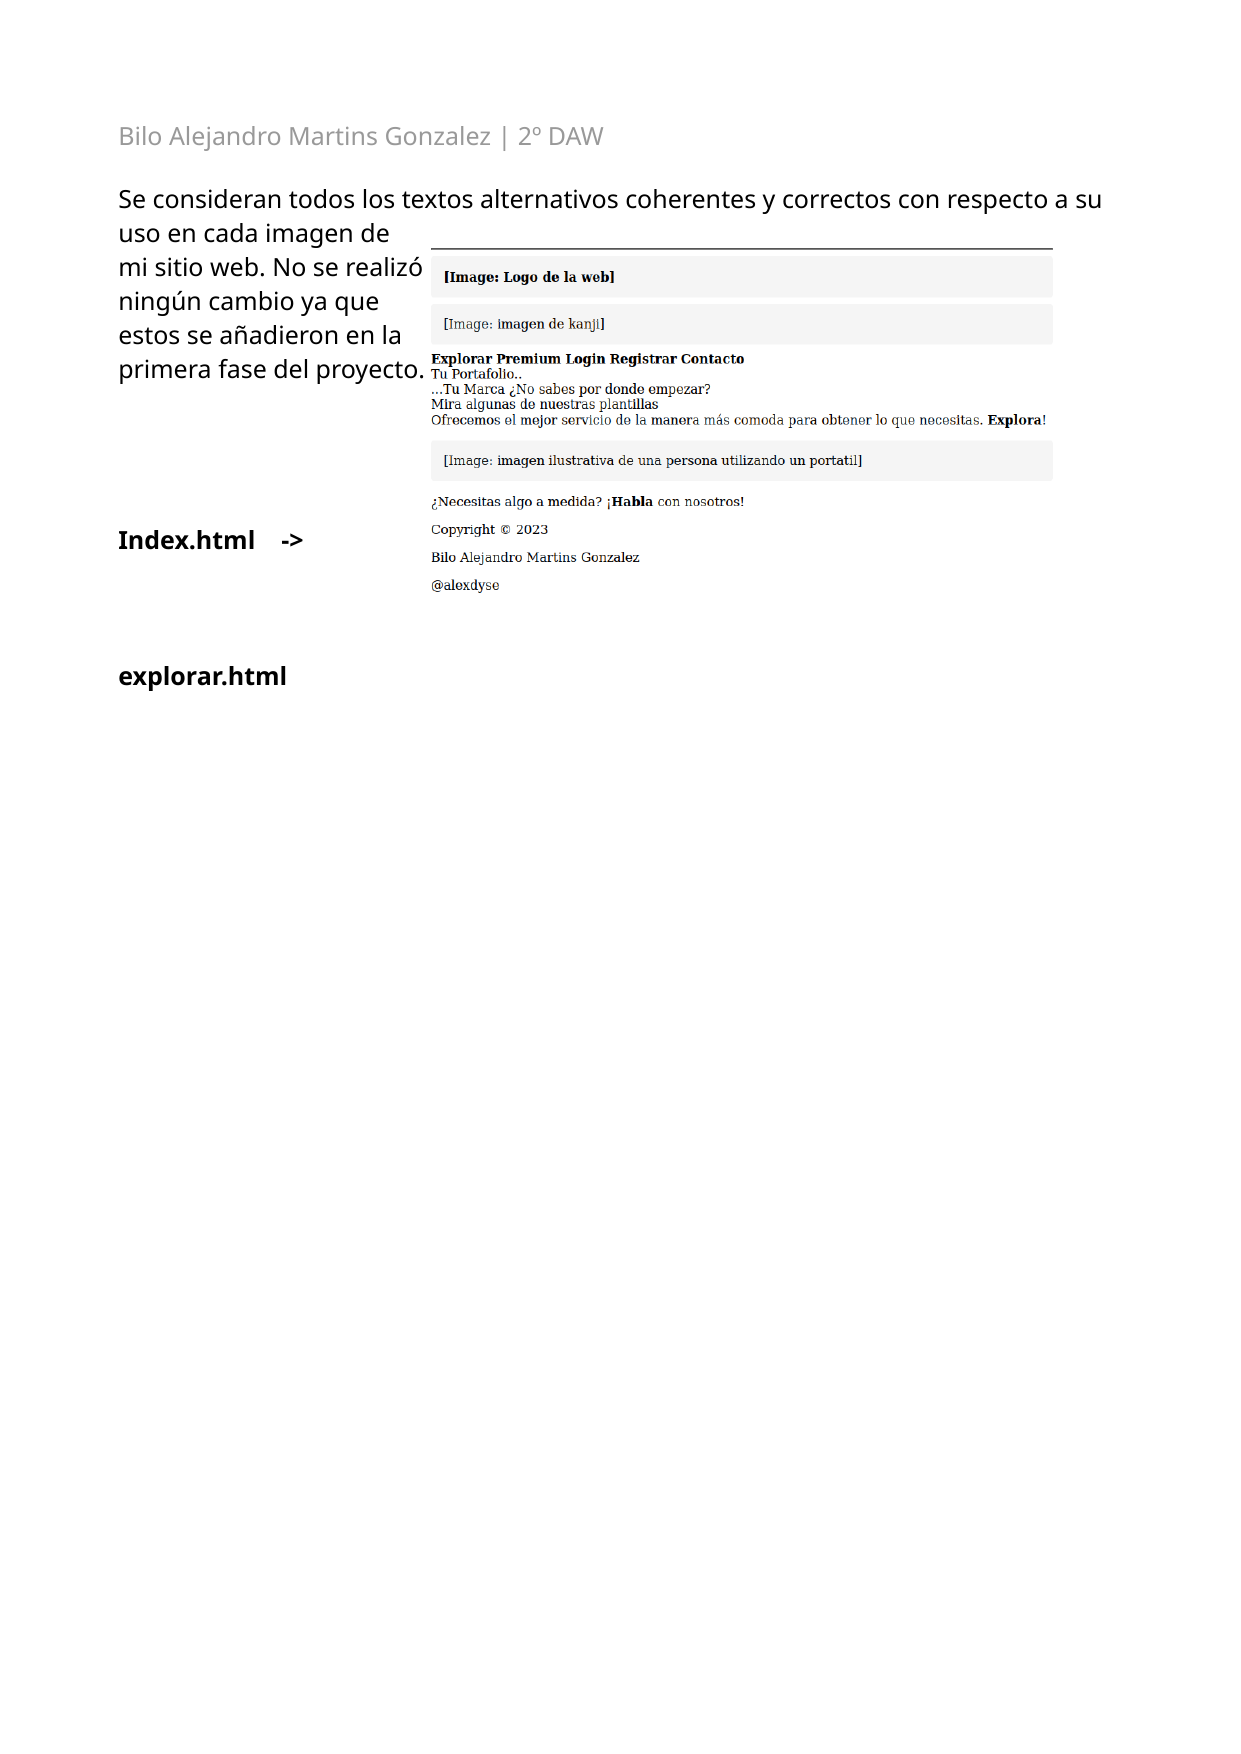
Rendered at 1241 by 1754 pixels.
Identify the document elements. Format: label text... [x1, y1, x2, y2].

text explorar.html [118, 658, 1122, 693]
text [1085, 522, 1122, 556]
text Se consideran todos los textos alternativos coherentes y correctos con respecto a su uso en cada imagen de mi sitio web. No se realizó ningún cambio ya que estos se añadieron en la primera fase del proyecto. [118, 182, 1122, 386]
text Index.html -> [118, 522, 425, 556]
picture [425, 245, 1085, 606]
